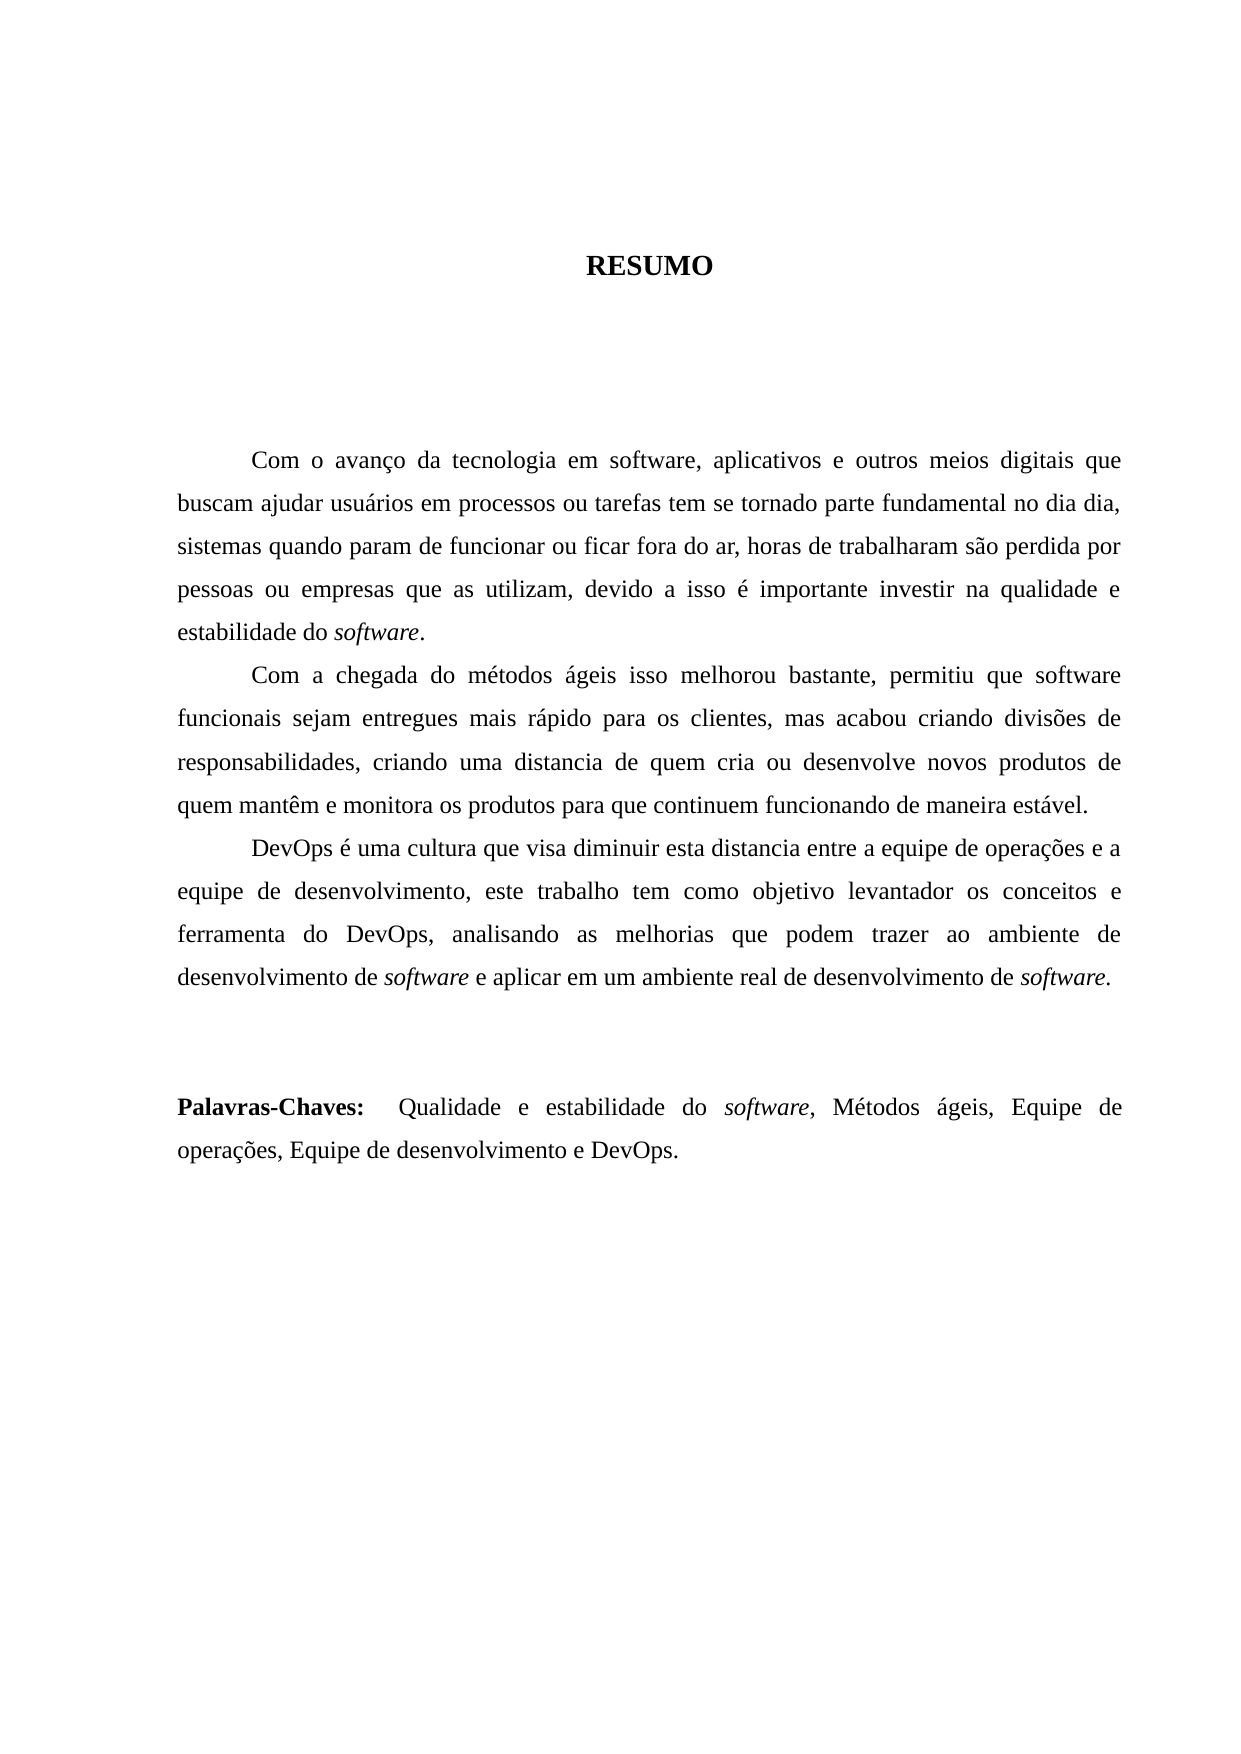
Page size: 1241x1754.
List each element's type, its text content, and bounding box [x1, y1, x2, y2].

text Palavras-Chaves: Qualidade e estabilidade do software, Métodos ágeis, Equipe de operações, Equipe de desenvolvimento e DevOps. [177, 1092, 1122, 1163]
subtitle RESUMO [177, 248, 1122, 281]
text Com o avanço da tecnologia em software, aplicativos e outros meios digitais que buscam ajudar usuários em processos ou tarefas tem se tornado parte fundamental no dia dia, sistemas quando param de funcionar ou ficar fora do ar, horas de trabalharam são perdida por pessoas ou empresas que as utilizam, devido a isso é importante investir na qualidade e estabilidade do software. [177, 445, 1122, 646]
text DevOps é uma cultura que visa diminuir esta distancia entre a equipe de operações e a equipe de desenvolvimento, este trabalho tem como objetivo levantador os conceitos e ferramenta do DevOps, analisando as melhorias que podem trazer ao ambiente de desenvolvimento de software e aplicar em um ambiente real de desenvolvimento de software. [177, 833, 1122, 991]
text Com a chegada do métodos ágeis isso melhorou bastante, permitiu que software funcionais sejam entregues mais rápido para os clientes, mas acabou criando divisões de responsabilidades, criando uma distancia de quem cria ou desenvolve novos produtos de quem mantêm e monitora os produtos para que continuem funcionando de maneira estável. [177, 660, 1122, 818]
